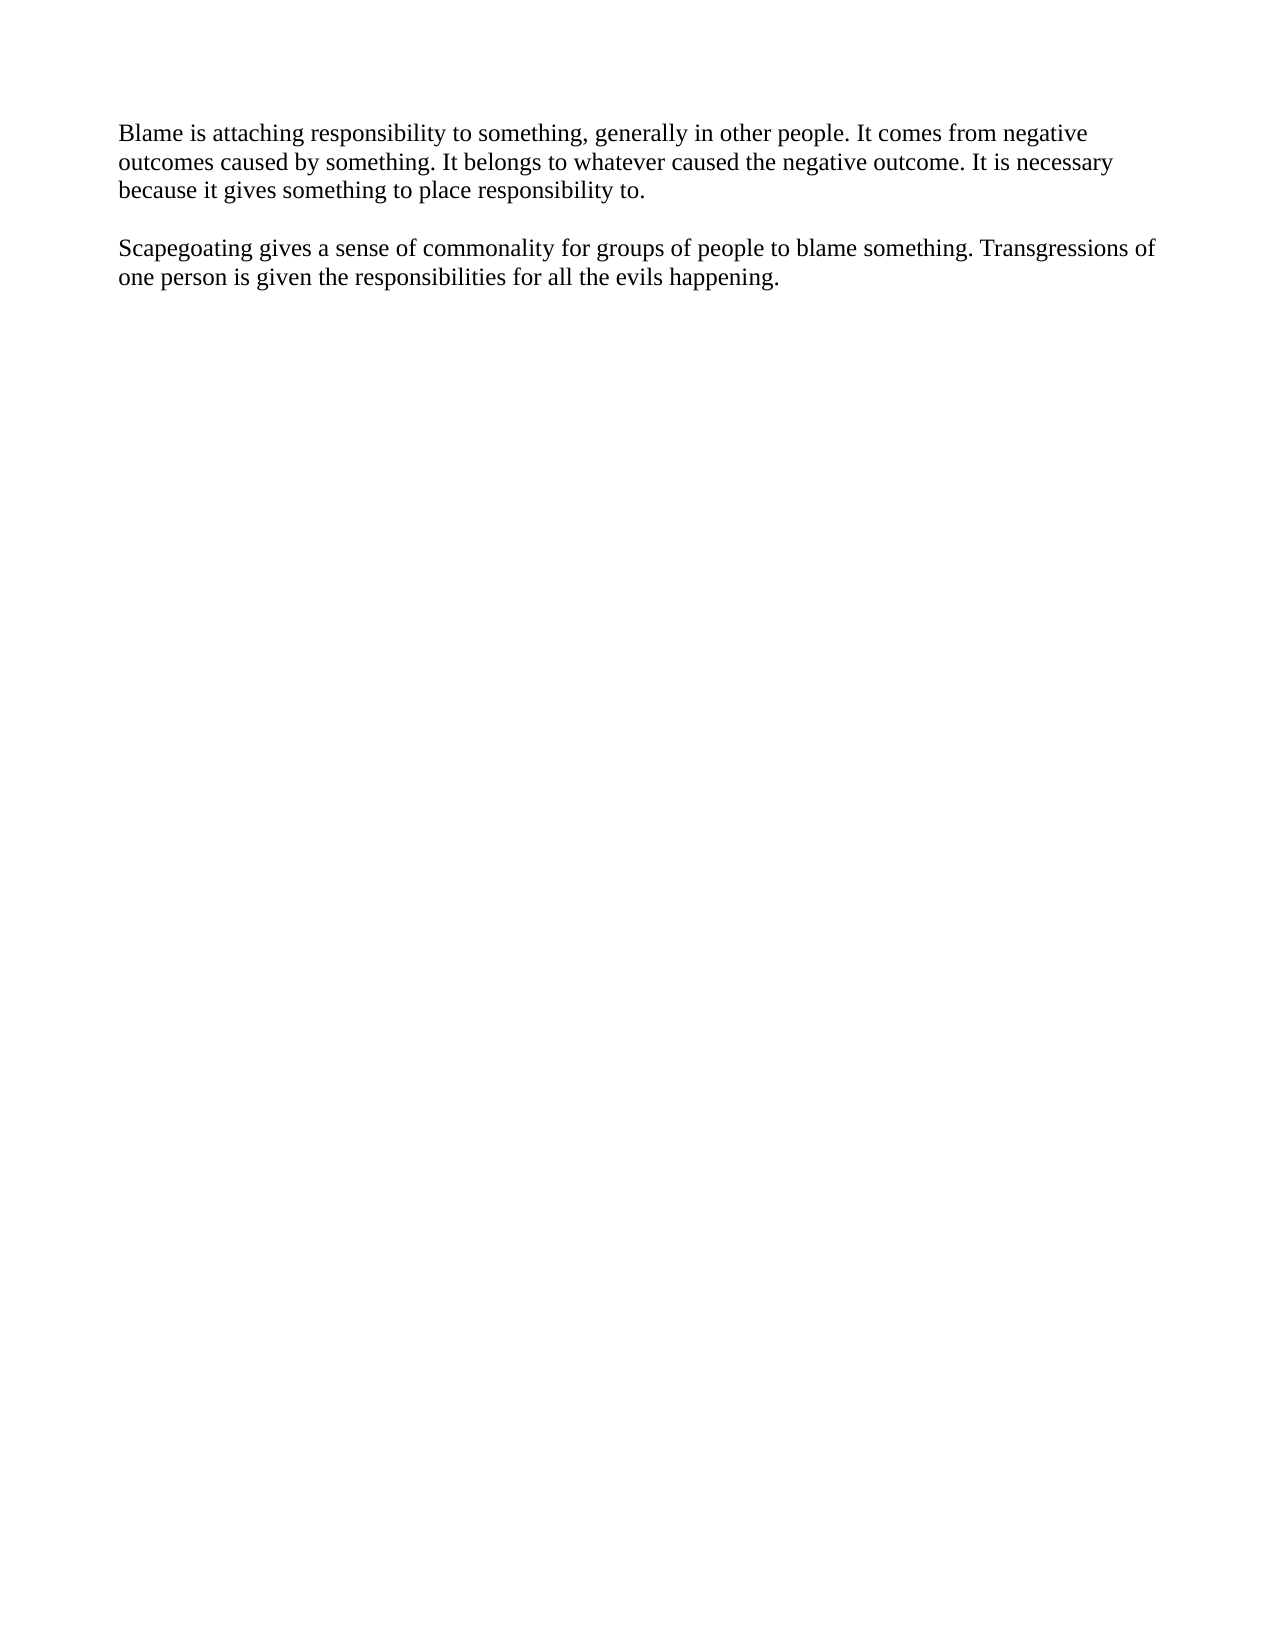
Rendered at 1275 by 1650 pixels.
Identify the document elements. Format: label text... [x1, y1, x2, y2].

text Blame is attaching responsibility to something, generally in other people. It comes from negative outcomes caused by something. It belongs to whatever caused the negative outcome. It is necessary because it gives something to place responsibility to. [118, 118, 1157, 204]
text Scapegoating gives a sense of commonality for groups of people to blame something. Transgressions of one person is given the responsibilities for all the evils happening. [118, 233, 1157, 291]
